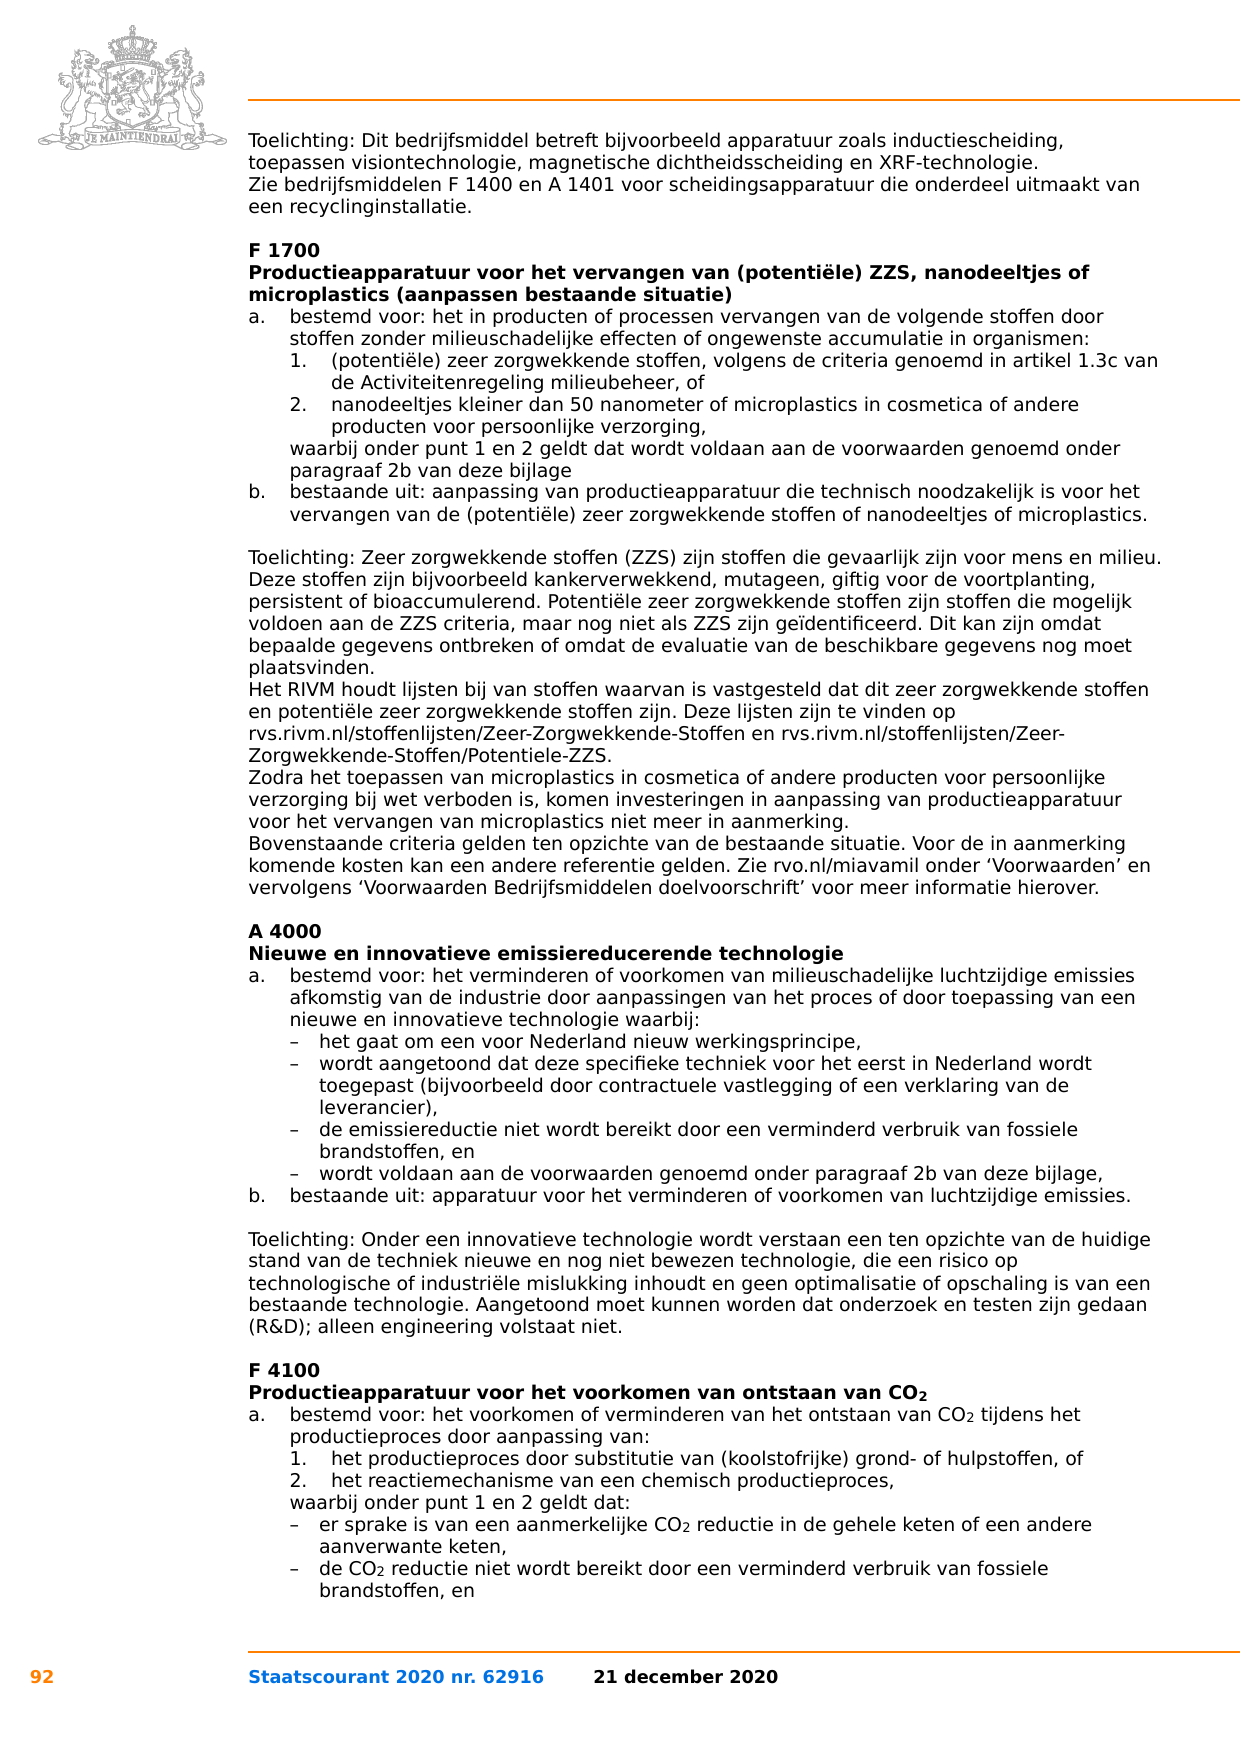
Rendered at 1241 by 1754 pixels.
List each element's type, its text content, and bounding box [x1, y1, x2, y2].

text b. bestaande uit: apparatuur voor het verminderen of voorkomen van luchtzijdige emissies. [248, 1184, 1163, 1207]
text a. bestemd voor: het in producten of processen vervangen van de volgende stoffen door stoffen zonder milieuschadelijke effecten of ongewenste accumulatie in organismen: [248, 306, 1163, 349]
text Toelichting: Onder een innovatieve technologie wordt verstaan een ten opzichte van de huidige stand van de techniek nieuwe en nog niet bewezen technologie, die een risico op technologische of industriële mislukking inhoudt en geen optimalisatie of opschaling is van een bestaande technologie. Aangetoond moet kunnen worden dat onderzoek en testen zijn gedaan (R&D); alleen engineering volstaat niet. [248, 1228, 1163, 1338]
text Bovenstaande criteria gelden ten opzichte van de bestaande situatie. Voor de in aanmerking komende kosten kan een andere referentie gelden. Zie rvo.nl/miavamil onder ‘Voorwaarden’ en vervolgens ‘Voorwaarden Bedrijfsmiddelen doelvoorschrift’ voor meer informatie hierover. [248, 833, 1163, 899]
text Productieapparatuur voor het voorkomen van ontstaan van CO2 [248, 1382, 1163, 1404]
text a. bestemd voor: het verminderen of voorkomen van milieuschadelijke luchtzijdige emissies afkomstig van de industrie door aanpassingen van het proces of door toepassing van een nieuwe en innovatieve technologie waarbij: [248, 965, 1163, 1031]
text Toelichting: Zeer zorgwekkende stoffen (ZZS) zijn stoffen die gevaarlijk zijn voor mens en milieu. Deze stoffen zijn bijvoorbeeld kankerverwekkend, mutageen, giftig voor de voortplanting, persistent of bioaccumulerend. Potentiële zeer zorgwekkende stoffen zijn stoffen die mogelijk voldoen aan de ZZS criteria, maar nog niet als ZZS zijn geïdentificeerd. Dit kan zijn omdat bepaalde gegevens ontbreken of omdat de evaluatie van de beschikbare gegevens nog moet plaatsvinden. [248, 547, 1163, 679]
text a. bestemd voor: het voorkomen of verminderen van het ontstaan van CO2 tijdens het productieproces door aanpassing van: [248, 1404, 1163, 1448]
text A 4000 [248, 921, 1163, 943]
text F 1700 [248, 240, 1163, 262]
text waarbij onder punt 1 en 2 geldt dat: [289, 1492, 1163, 1514]
text Nieuwe en innovatieve emissiereducerende technologie [248, 943, 1163, 965]
text – de CO2 reductie niet wordt bereikt door een verminderd verbruik van fossiele brandstoffen, en [289, 1558, 1163, 1602]
text Het RIVM houdt lijsten bij van stoffen waarvan is vastgesteld dat dit zeer zorgwekkende stoffen en potentiële zeer zorgwekkende stoffen zijn. Deze lijsten zijn te vinden op rvs.rivm.nl/stoffenlijsten/Zeer-Zorgwekkende-Stoffen en rvs.rivm.nl/stoffenlijsten/Zeer-Zorgwekkende-Stoffen/Potentiele-ZZS. [248, 679, 1163, 767]
text 1. (potentiële) zeer zorgwekkende stoffen, volgens de criteria genoemd in artikel 1.3c van de Activiteitenregeling milieubeheer, of [289, 349, 1163, 393]
text – wordt voldaan aan de voorwaarden genoemd onder paragraaf 2b van deze bijlage, [289, 1163, 1163, 1184]
text F 4100 [248, 1360, 1163, 1382]
text – er sprake is van een aanmerkelijke CO2 reductie in de gehele keten of een andere aanverwante keten, [289, 1514, 1163, 1558]
text Productieapparatuur voor het vervangen van (potentiële) ZZS, nanodeeltjes of microplastics (aanpassen bestaande situatie) [248, 262, 1163, 306]
text Zie bedrijfsmiddelen F 1400 en A 1401 voor scheidingsapparatuur die onderdeel uitmaakt van een recyclinginstallatie. [248, 174, 1163, 218]
text waarbij onder punt 1 en 2 geldt dat wordt voldaan aan de voorwaarden genoemd onder paragraaf 2b van deze bijlage [289, 437, 1163, 481]
text 2. het reactiemechanisme van een chemisch productieproces, [289, 1470, 1163, 1492]
text 2. nanodeeltjes kleiner dan 50 nanometer of microplastics in cosmetica of andere producten voor persoonlijke verzorging, [289, 393, 1163, 437]
text – wordt aangetoond dat deze specifieke techniek voor het eerst in Nederland wordt toegepast (bijvoorbeeld door contractuele vastlegging of een verklaring van de leverancier), [289, 1053, 1163, 1119]
text Toelichting: Dit bedrijfsmiddel betreft bijvoorbeeld apparatuur zoals inductiescheiding, toepassen visiontechnologie, magnetische dichtheidsscheiding en XRF-technologie. [248, 130, 1163, 174]
text – het gaat om een voor Nederland nieuw werkingsprincipe, [289, 1031, 1163, 1053]
picture [38, 25, 227, 150]
text b. bestaande uit: aanpassing van productieapparatuur die technisch noodzakelijk is voor het vervangen van de (potentiële) zeer zorgwekkende stoffen of nanodeeltjes of microplastics. [248, 481, 1163, 525]
text – de emissiereductie niet wordt bereikt door een verminderd verbruik van fossiele brandstoffen, en [289, 1119, 1163, 1163]
text 1. het productieproces door substitutie van (koolstofrijke) grond- of hulpstoffen, of [289, 1448, 1163, 1470]
text Zodra het toepassen van microplastics in cosmetica of andere producten voor persoonlijke verzorging bij wet verboden is, komen investeringen in aanpassing van productieapparatuur voor het vervangen van microplastics niet meer in aanmerking. [248, 767, 1163, 833]
